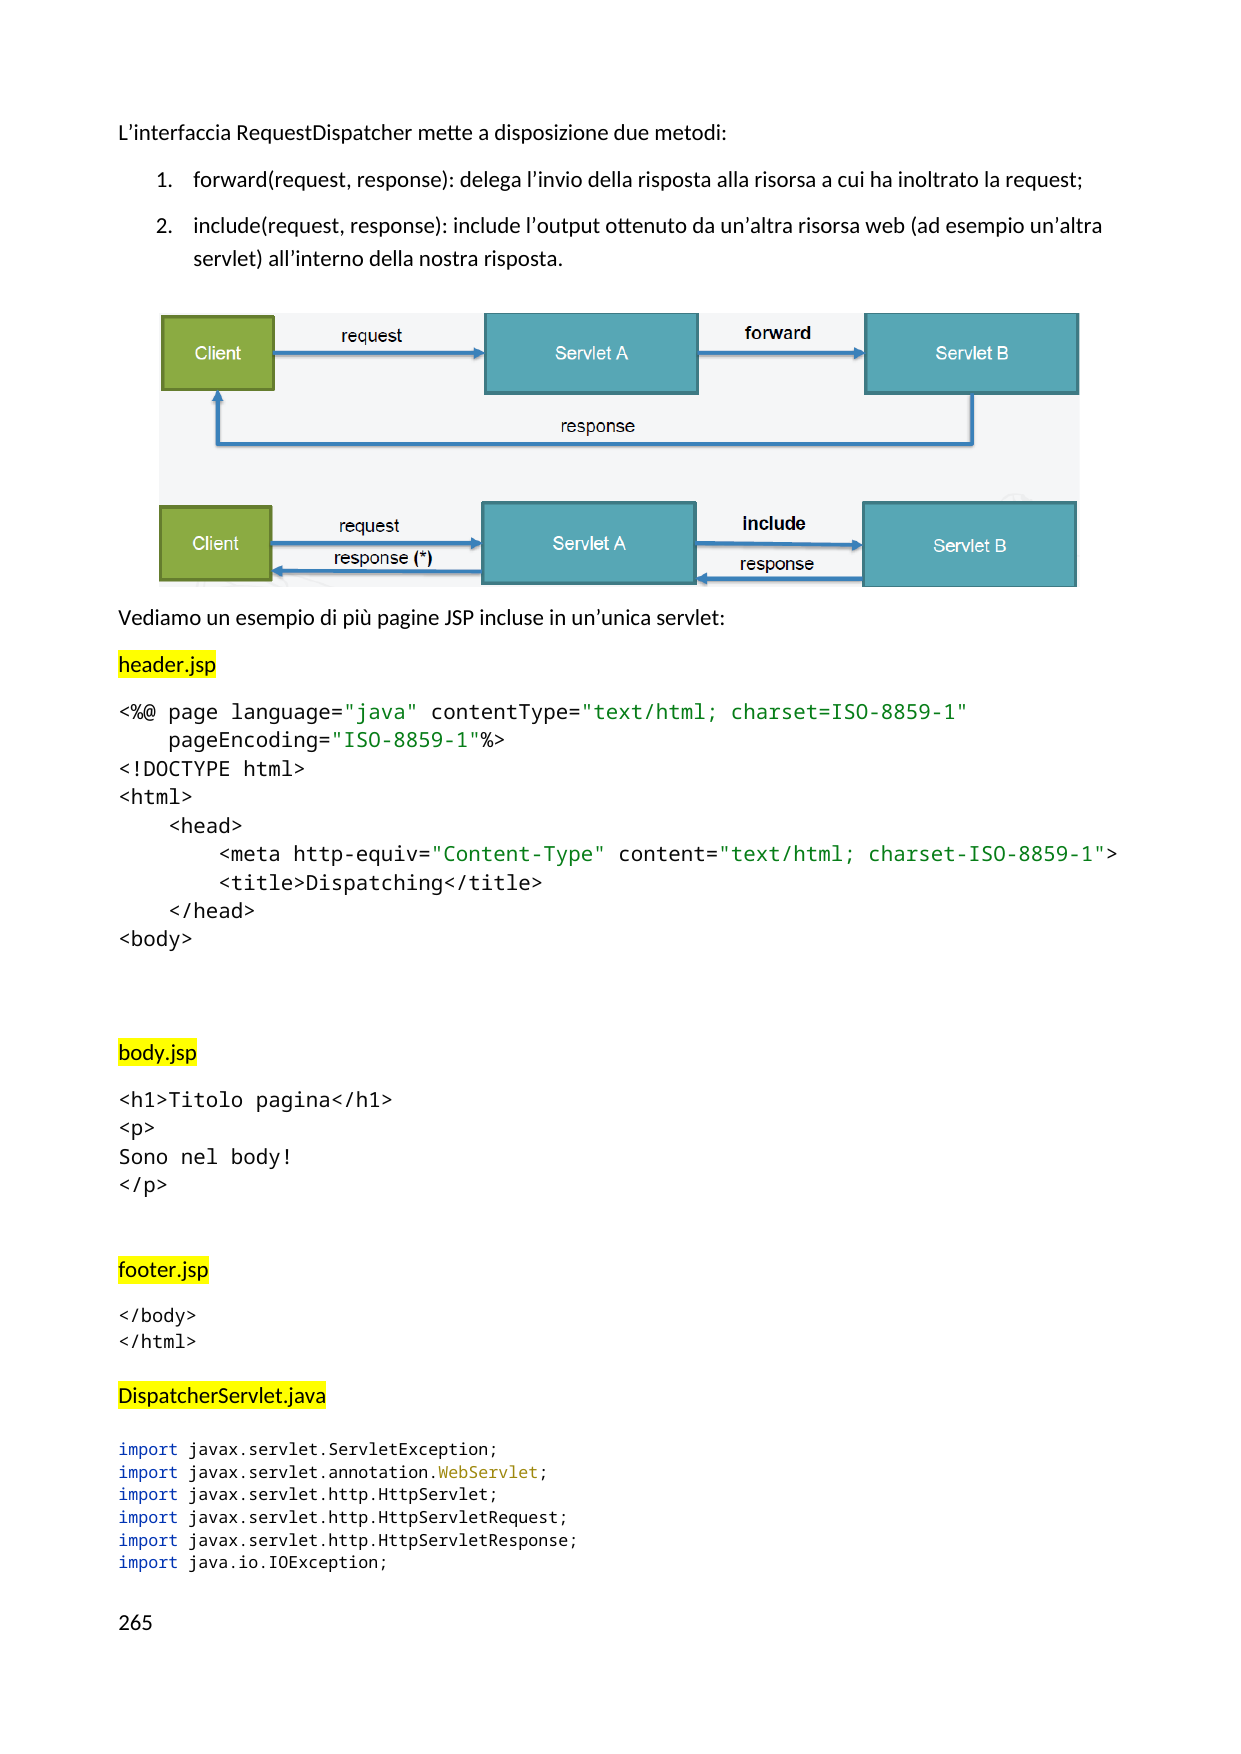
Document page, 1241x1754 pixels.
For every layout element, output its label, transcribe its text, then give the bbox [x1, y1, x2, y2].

text L’interfaccia RequestDispatcher mette a disposizione due metodi: [118, 118, 1122, 146]
text footer.jsp [118, 1256, 1122, 1284]
text import javax.servlet.ServletException; import javax.servlet.annotation.WebServlet; import javax.servlet.http.HttpServlet; import javax.servlet.http.HttpServletRequest; import javax.servlet.http.HttpServletResponse; import java.io.IOException; [118, 1437, 1122, 1574]
text </body> </html> [118, 1302, 1122, 1353]
text body.jsp [118, 1038, 1122, 1066]
text <%@ page language="java" contentType="text/html; charset=ISO-8859-1" pageEncoding="ISO-8859-1"%> <!DOCTYPE html> <html> <head> <meta http-equiv="Content-Type" content="text/html; charset-ISO-8859-1"> <title>Dispatching</title> </head> <body> [118, 697, 1122, 981]
text Vediamo un esempio di più pagine JSP incluse in un’unica servlet: [118, 603, 1122, 631]
list include(request, response): include l’output ottenuto da un’altra risorsa web (ad esempio un’altra servlet) all’interno della nostra risposta. [156, 212, 1122, 304]
picture [159, 313, 1080, 587]
text <h1>Titolo pagina</h1> <p> Sono nel body! </p> [118, 1085, 1122, 1199]
list forward(request, response): delega l’invio della risposta alla risorsa a cui ha inoltrato la request; [156, 165, 1122, 193]
text header.jsp [118, 650, 1122, 678]
text DispatcherServlet.java [118, 1381, 1122, 1409]
